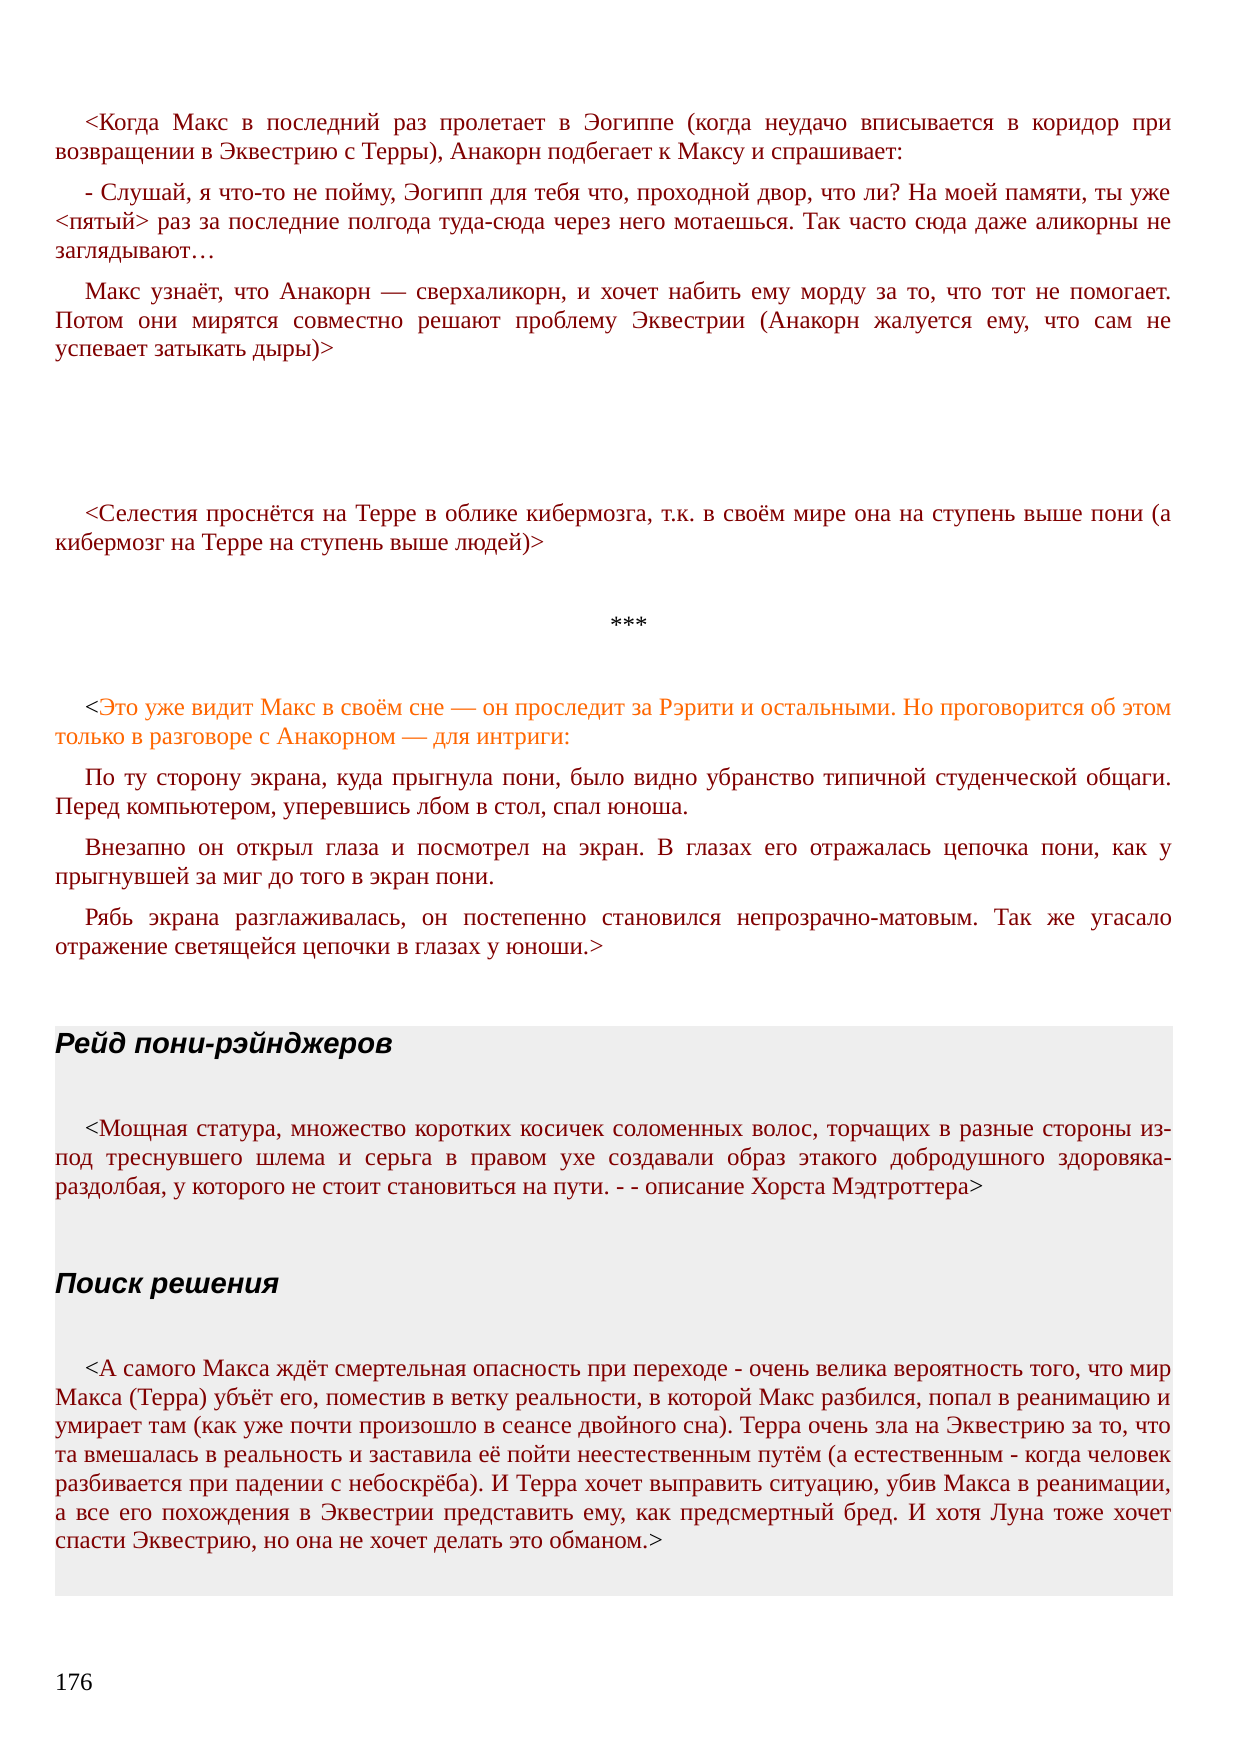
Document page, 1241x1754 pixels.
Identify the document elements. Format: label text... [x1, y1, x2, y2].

text Рябь экрана разглаживалась, он постепенно становился непрозрачно-матовым. Так же угасало отражение светящейся цепочки в глазах у юноши.> [55, 902, 1173, 960]
text Внезапно он открыл глаза и посмотрел на экран. В глазах его отражалась цепочка пони, как у прыгнувшей за миг до того в экран пони. [55, 832, 1173, 890]
text <Селестия проснётся на Терре в облике кибермозга, т.к. в своём мире она на ступень выше пони (а кибермозг на Терре на ступень выше людей)> [55, 498, 1173, 556]
text По ту сторону экрана, куда прыгнула пони, было видно убранство типичной студенческой общаги. Перед компьютером, уперевшись лбом в стол, спал юноша. [55, 762, 1173, 820]
text - Слушай, я что-то не пойму, Эогипп для тебя что, проходной двор, что ли? На моей памяти, ты уже <пятый> раз за последние полгода туда-сюда через него мотаешься. Так часто сюда даже аликорны не заглядывают… [55, 177, 1173, 263]
text <А самого Макса ждёт смертельная опасность при переходе - очень велика вероятность того, что мир Макса (Терра) убъёт его, поместив в ветку реальности, в которой Макс разбился, попал в реанимацию и умирает там (как уже почти произошло в сеансе двойного сна). Терра очень зла на Эквестрию за то, что та вмешалась в реальность и заставила её пойти неестественным путём (а естественным - когда человек разбивается при падении с небоскрёба). И Терра хочет выправить ситуацию, убив Макса в реанимации, а все его похождения в Эквестрии представить ему, как предсмертный бред. И хотя Луна тоже хочет спасти Эквестрию, но она не хочет делать это обманом.> [55, 1353, 1173, 1554]
text <Когда Макс в последний раз пролетает в Эогиппе (когда неудачо вписывается в коридор при возвращении в Эквестрию с Терры), Анакорн подбегает к Максу и спрашивает: [55, 107, 1173, 165]
subtitle Рейд пони-рэйнджеров [55, 1026, 1173, 1059]
text Макс узнаёт, что Анакорн — сверхаликорн, и хочет набить ему морду за то, что тот не помогает. Потом они мирятся совместно решают проблему Эквестрии (Анакорн жалуется ему, что сам не успевает затыкать дыры)> [55, 276, 1173, 362]
text <Это уже видит Макс в своём сне — он проследит за Рэрити и остальными. Но проговорится об этом только в разговоре с Анакорном — для интриги: [55, 692, 1173, 750]
text *** [55, 610, 1173, 638]
subtitle Поиск решения [55, 1266, 1173, 1299]
text <Мощная статура, множество коротких косичек соломенных волос, торчащих в разные стороны из-под треснувшего шлема и серьга в правом ухе создавали образ этакого добродушного здоровяка-раздолбая, у которого не стоит становиться на пути. - - описание Хорста Мэдтроттера> [55, 1113, 1173, 1199]
